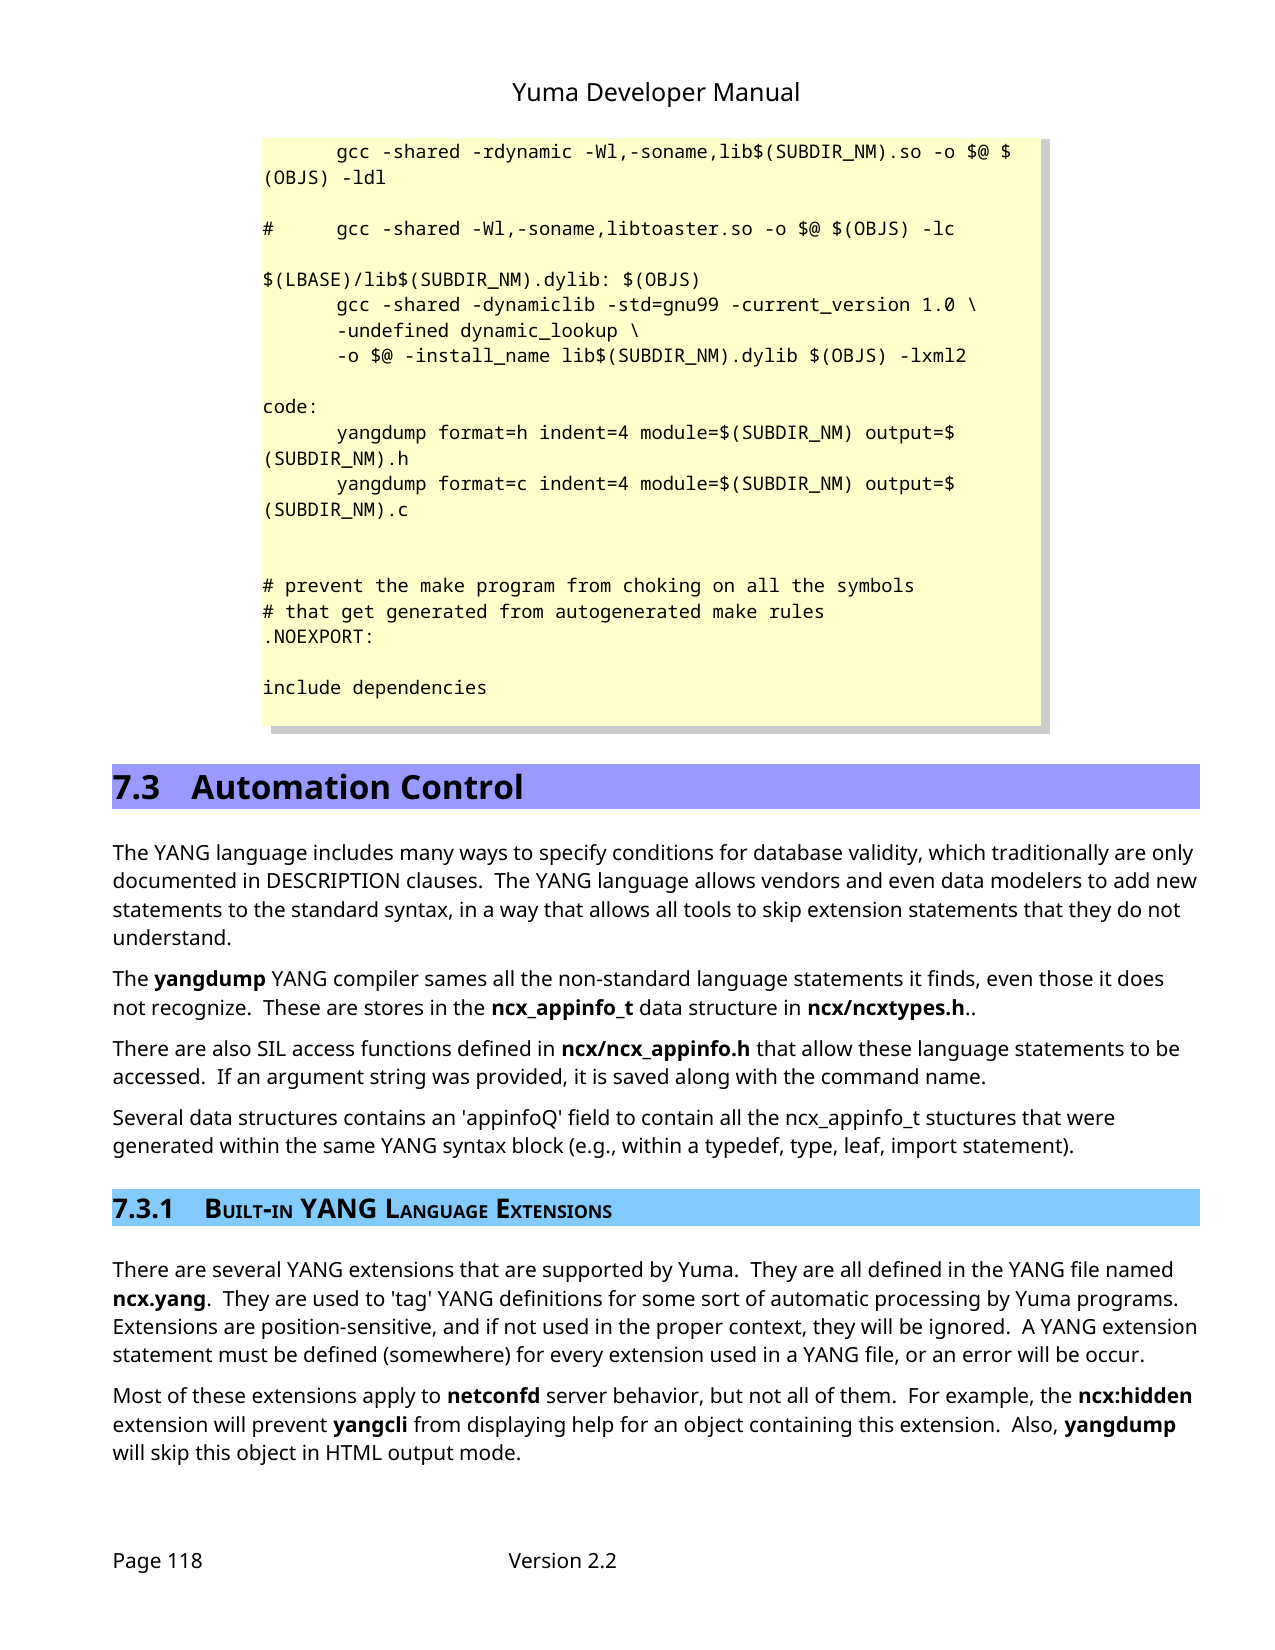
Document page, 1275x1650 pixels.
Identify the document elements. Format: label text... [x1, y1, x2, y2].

text The YANG language includes many ways to specify conditions for database validity, which traditionally are only documented in DESCRIPTION clauses. The YANG language allows vendors and even data modelers to add new statements to the standard syntax, in a way that allows all tools to skip extension statements that they do not understand. [112, 838, 1200, 952]
text -undefined dynamic_lookup \ [262, 317, 1041, 343]
text .NOEXPORT: [262, 623, 1041, 649]
text There are several YANG extensions that are supported by Yuma. They are all defined in the YANG file named ncx.yang. They are used to 'tag' YANG definitions for some sort of automatic processing by Yuma programs. Extensions are position-sensitive, and if not used in the proper context, they will be ignored. A YANG extension statement must be defined (somewhere) for every extension used in a YANG file, or an error will be occur. [112, 1255, 1200, 1369]
text The yangdump YANG compiler sames all the non-standard language statements it finds, even those it does not recognize. These are stores in the ncx_appinfo_t data structure in ncx/ncxtypes.h.. [112, 964, 1200, 1021]
text # that get generated from autogenerated make rules [262, 598, 1041, 623]
text yangdump format=c indent=4 module=$(SUBDIR_NM) output=$(SUBDIR_NM).c [262, 470, 1041, 521]
text Most of these extensions apply to netconfd server behavior, but not all of them. For example, the ncx:hidden extension will prevent yangcli from displaying help for an object containing this extension. Also, yangdump will skip this object in HTML output mode. [112, 1382, 1200, 1467]
text gcc -shared -rdynamic -Wl,-soname,lib$(SUBDIR_NM).so -o $@ $(OBJS) -ldl [262, 138, 1041, 189]
text gcc -shared -dynamiclib -std=gnu99 -current_version 1.0 \ [262, 292, 1041, 317]
subtitle Built-in YANG Language Extensions [112, 1189, 1200, 1226]
text # gcc -shared -Wl,-soname,libtoaster.so -o $@ $(OBJS) -lc [262, 215, 1041, 241]
text Several data structures contains an 'appinfoQ' field to contain all the ncx_appinfo_t stuctures that were generated within the same YANG syntax block (e.g., within a typedef, type, leaf, import statement). [112, 1103, 1200, 1160]
text code: [262, 394, 1041, 419]
text # prevent the make program from choking on all the symbols [262, 572, 1041, 598]
text yangdump format=h indent=4 module=$(SUBDIR_NM) output=$(SUBDIR_NM).h [262, 419, 1041, 470]
text $(LBASE)/lib$(SUBDIR_NM).dylib: $(OBJS) [262, 266, 1041, 292]
text -o $@ -install_name lib$(SUBDIR_NM).dylib $(OBJS) -lxml2 [262, 343, 1041, 368]
text There are also SIL access functions defined in ncx/ncx_appinfo.h that allow these language statements to be accessed. If an argument string was provided, it is saved along with the command name. [112, 1034, 1200, 1091]
subtitle Automation Control [112, 764, 1200, 809]
text include dependencies [262, 674, 1041, 700]
